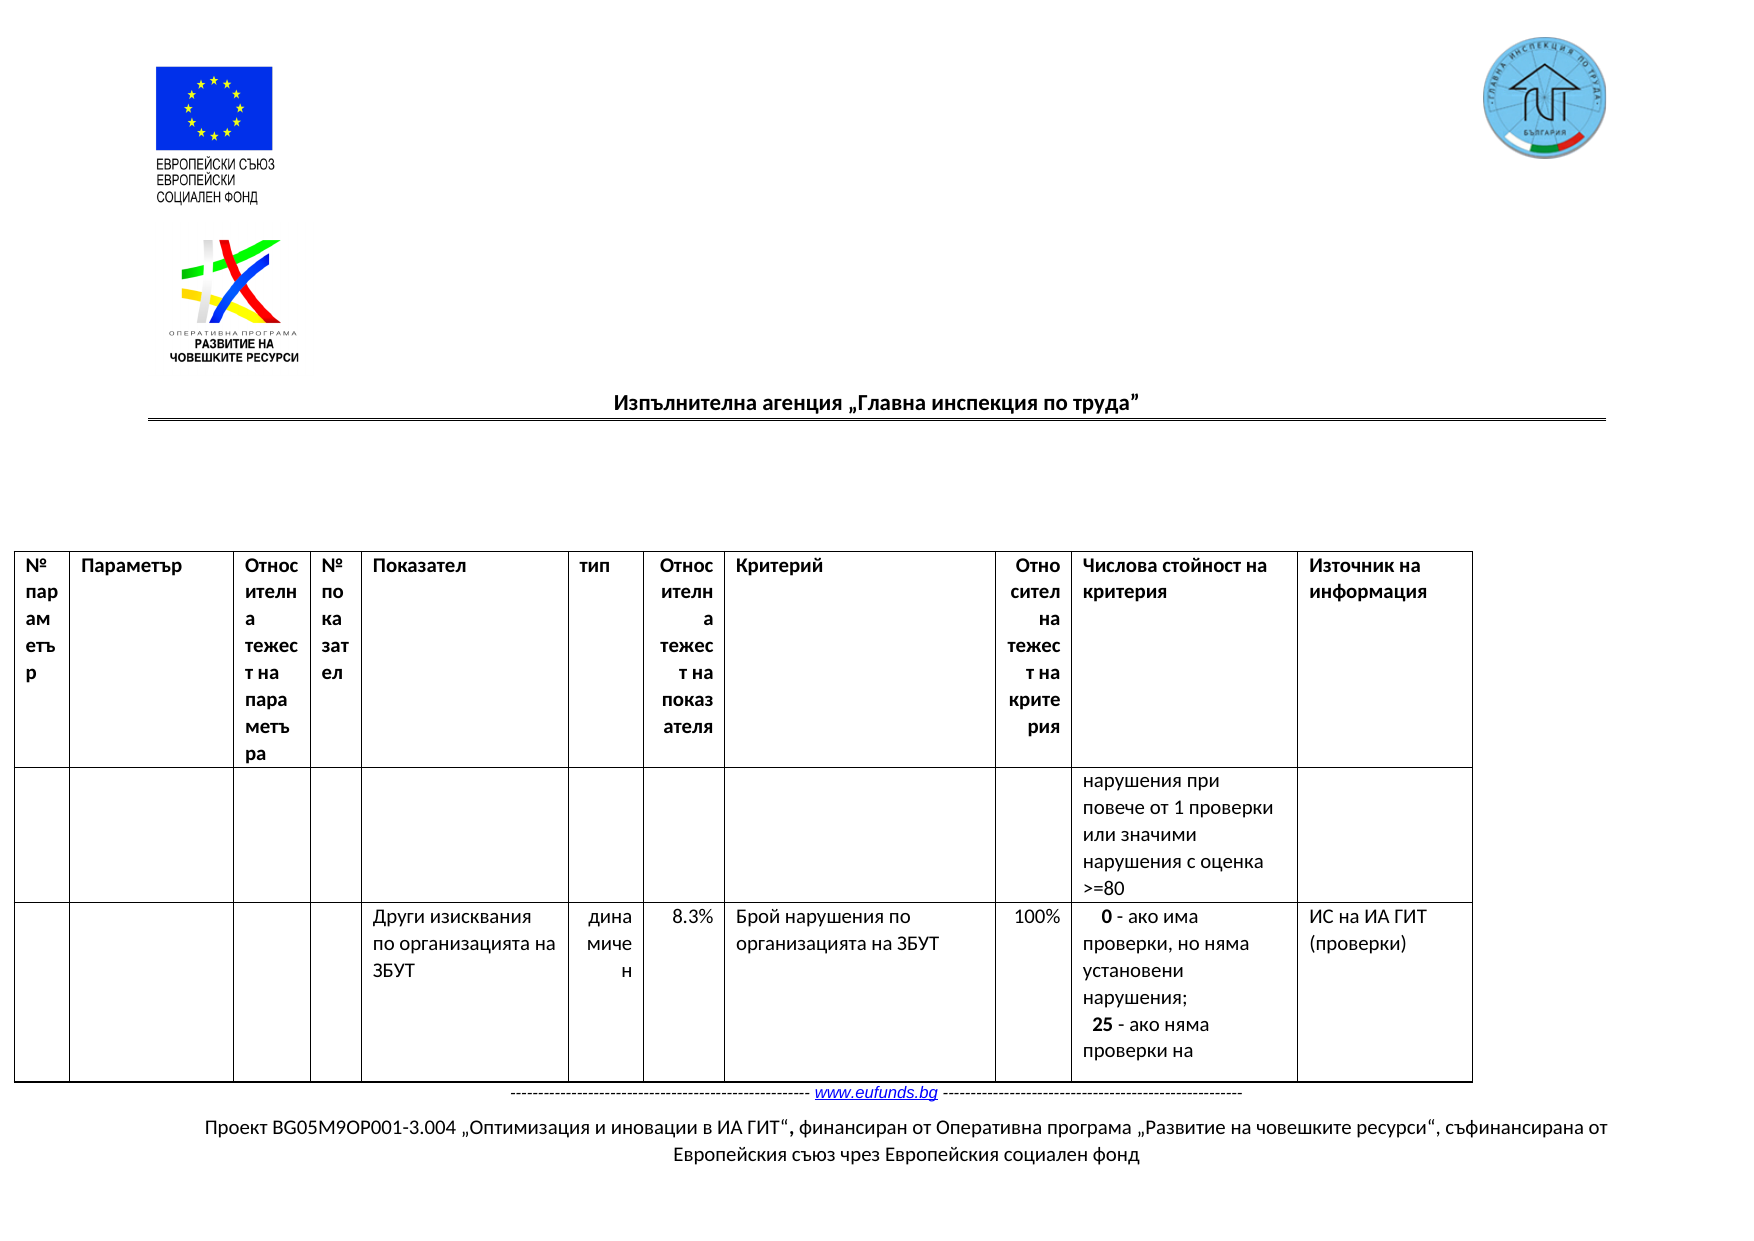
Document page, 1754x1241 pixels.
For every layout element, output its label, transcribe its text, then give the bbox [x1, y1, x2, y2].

table_header № параметър [15, 552, 69, 767]
table_header Източник на информация [1298, 552, 1472, 767]
table_cell динамичен [569, 903, 643, 1081]
table_cell нарушения при повече от 1 проверки или значими нарушения с оценка >=80 [1072, 768, 1297, 902]
table_header тип [569, 552, 643, 767]
table_cell [15, 768, 69, 902]
table_cell Брой нарушения по организацията на ЗБУТ [725, 903, 995, 1081]
table_header Параметър [70, 552, 233, 767]
table_header № показател [311, 552, 361, 767]
table_cell [569, 768, 643, 902]
table_cell [362, 768, 568, 902]
table_cell [644, 768, 724, 902]
table_cell [311, 903, 361, 1081]
table_header Показател [362, 552, 568, 767]
table_cell Други изисквания по организацията на ЗБУТ [362, 903, 568, 1081]
table_header Относителна тежест на параметъра [234, 552, 310, 767]
table_cell ИС на ИА ГИТ (проверки) [1298, 903, 1472, 1081]
table_cell [234, 903, 310, 1081]
table_cell [234, 768, 310, 902]
table_header Критерий [725, 552, 995, 767]
table_cell [725, 768, 995, 902]
table_cell [15, 903, 69, 1081]
table_header Числова стойност на критерия [1072, 552, 1297, 767]
table_cell [311, 768, 361, 902]
table_cell [70, 903, 233, 1081]
table_cell [996, 768, 1071, 902]
table_header Относителна тежест на критерия [996, 552, 1071, 767]
table_cell [1298, 768, 1472, 902]
table_header Относителна тежест на показателя [644, 552, 724, 767]
table_cell 8.3% [644, 903, 724, 1081]
table_cell [70, 768, 233, 902]
table_cell 0 - ако има проверки, но няма установени нарушения; 25 - ако няма проверки на [1072, 903, 1297, 1081]
table_cell 100% [996, 903, 1071, 1081]
